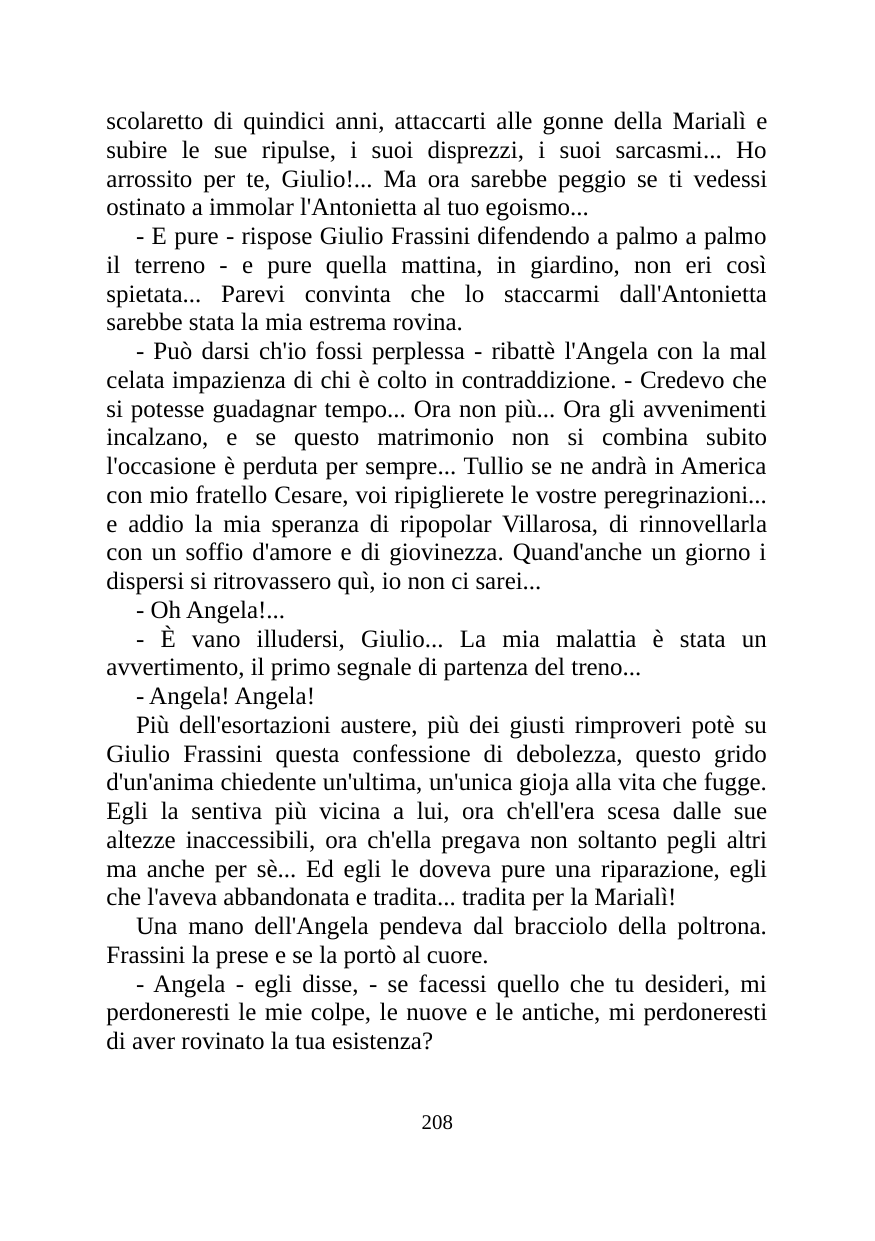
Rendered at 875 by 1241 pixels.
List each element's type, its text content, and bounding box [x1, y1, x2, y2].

text - Angela! Angela! [106, 681, 768, 710]
text - Angela - egli disse, - se facessi quello che tu desideri, mi perdoneresti le mie colpe, le nuove e le antiche, mi perdoneresti di aver rovinato la tua esistenza? [106, 969, 768, 1055]
text scolaretto di quindici anni, attaccarti alle gonne della Marialì e subire le sue ripulse, i suoi disprezzi, i suoi sarcasmi... Ho arrossito per te, Giulio!... Ma ora sarebbe peggio se ti vedessi ostinato a immolar l'Antonietta al tuo egoismo... [106, 106, 768, 221]
text - E pure - rispose Giulio Frassini difendendo a palmo a palmo il terreno - e pure quella mattina, in giardino, non eri così spietata... Parevi convinta che lo staccarmi dall'Antonietta sarebbe stata la mia estrema rovina. [106, 221, 768, 336]
text - È vano illudersi, Giulio... La mia malattia è stata un avvertimento, il primo segnale di partenza del treno... [106, 624, 768, 681]
text - Oh Angela!... [106, 595, 768, 624]
text - Può darsi ch'io fossi perplessa - ribattè l'Angela con la mal celata impazienza di chi è colto in contraddizione. - Credevo che si potesse guadagnar tempo... Ora non più... Ora gli avvenimenti incalzano, e se questo matrimonio non si combina subito l'occasione è perduta per sempre... Tullio se ne andrà in America con mio fratello Cesare, voi ripiglierete le vostre peregrinazioni... e addio la mia speranza di ripopolar Villarosa, di rinnovellarla con un soffio d'amore e di giovinezza. Quand'anche un giorno i dispersi si ritrovassero quì, io non ci sarei... [106, 336, 768, 595]
text Una mano dell'Angela pendeva dal bracciolo della poltrona. Frassini la prese e se la portò al cuore. [106, 911, 768, 969]
text Più dell'esortazioni austere, più dei giusti rimproveri potè su Giulio Frassini questa confessione di debolezza, questo grido d'un'anima chiedente un'ultima, un'unica gioja alla vita che fugge. Egli la sentiva più vicina a lui, ora ch'ell'era scesa dalle sue altezze inaccessibili, ora ch'ella pregava non soltanto pegli altri ma anche per sè... Ed egli le doveva pure una riparazione, egli che l'aveva abbandonata e tradita... tradita per la Marialì! [106, 710, 768, 911]
